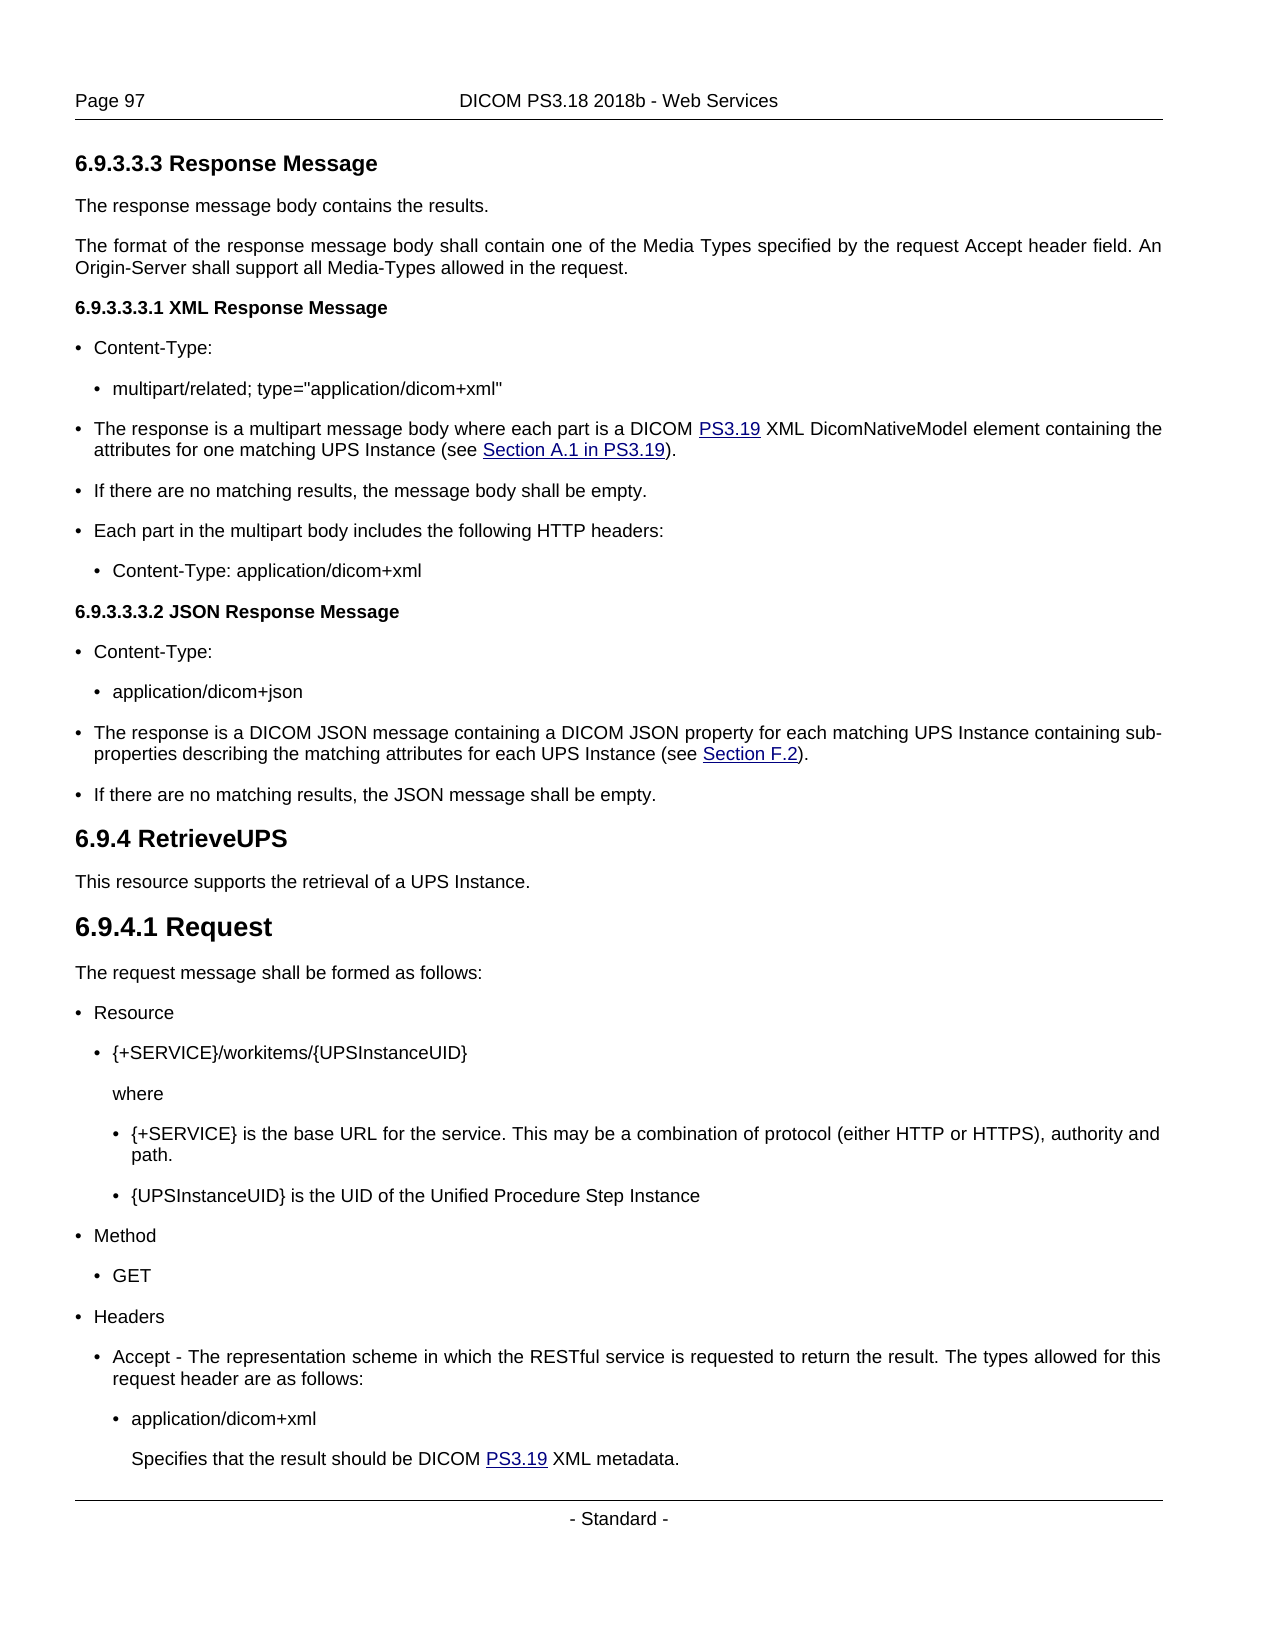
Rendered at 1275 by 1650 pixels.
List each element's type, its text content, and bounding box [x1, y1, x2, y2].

list Accept - The representation scheme in which the RESTful service is requested to return the result. The types allowed for this request header are as follows: [94, 1346, 1162, 1389]
list application/dicom+json [94, 681, 1162, 703]
list where [94, 1082, 1162, 1104]
list Content-Type: [75, 337, 1162, 359]
list The response is a DICOM JSON message containing a DICOM JSON property for each matching UPS Instance containing sub-properties describing the matching attributes for each UPS Instance (see Section F.2). [75, 721, 1162, 764]
list The response is a multipart message body where each part is a DICOM PS3.19 XML DicomNativeModel element containing the attributes for one matching UPS Instance (see Section A.1 in PS3.19). [75, 418, 1162, 461]
list Each part in the multipart body includes the following HTTP headers: [75, 520, 1162, 541]
list application/dicom+xml [112, 1408, 1162, 1429]
list Method [75, 1225, 1162, 1246]
list {+SERVICE}/workitems/{UPSInstanceUID} [94, 1042, 1162, 1064]
text The response message body contains the results. [75, 194, 1162, 216]
list Headers [75, 1306, 1162, 1327]
text 6.9.4 RetrieveUPS [75, 824, 1162, 852]
list Content-Type: [75, 641, 1162, 662]
text 6.9.3.3.3 Response Message [75, 150, 1162, 176]
list If there are no matching results, the JSON message shall be empty. [75, 783, 1162, 805]
list Resource [75, 1002, 1162, 1023]
list GET [94, 1265, 1162, 1287]
text The request message shall be formed as follows: [75, 961, 1162, 983]
list {+SERVICE} is the base URL for the service. This may be a combination of protocol (either HTTP or HTTPS), authority and path. [112, 1123, 1162, 1166]
list {UPSInstanceUID} is the UID of the Unified Procedure Step Instance [112, 1184, 1162, 1206]
list multipart/related; type="application/dicom+xml" [94, 377, 1162, 399]
text 6.9.3.3.3.1 XML Response Message [75, 297, 1162, 318]
text 6.9.4.1 Request [75, 911, 1162, 943]
text This resource supports the retrieval of a UPS Instance. [75, 871, 1162, 893]
text The format of the response message body shall contain one of the Media Types specified by the request Accept header field. An Origin-Server shall support all Media-Types allowed in the request. [75, 235, 1162, 278]
list Content-Type: application/dicom+xml [94, 560, 1162, 582]
text 6.9.3.3.3.2 JSON Response Message [75, 601, 1162, 622]
list Specifies that the result should be DICOM PS3.19 XML metadata. [112, 1448, 1162, 1469]
list If there are no matching results, the message body shall be empty. [75, 479, 1162, 501]
